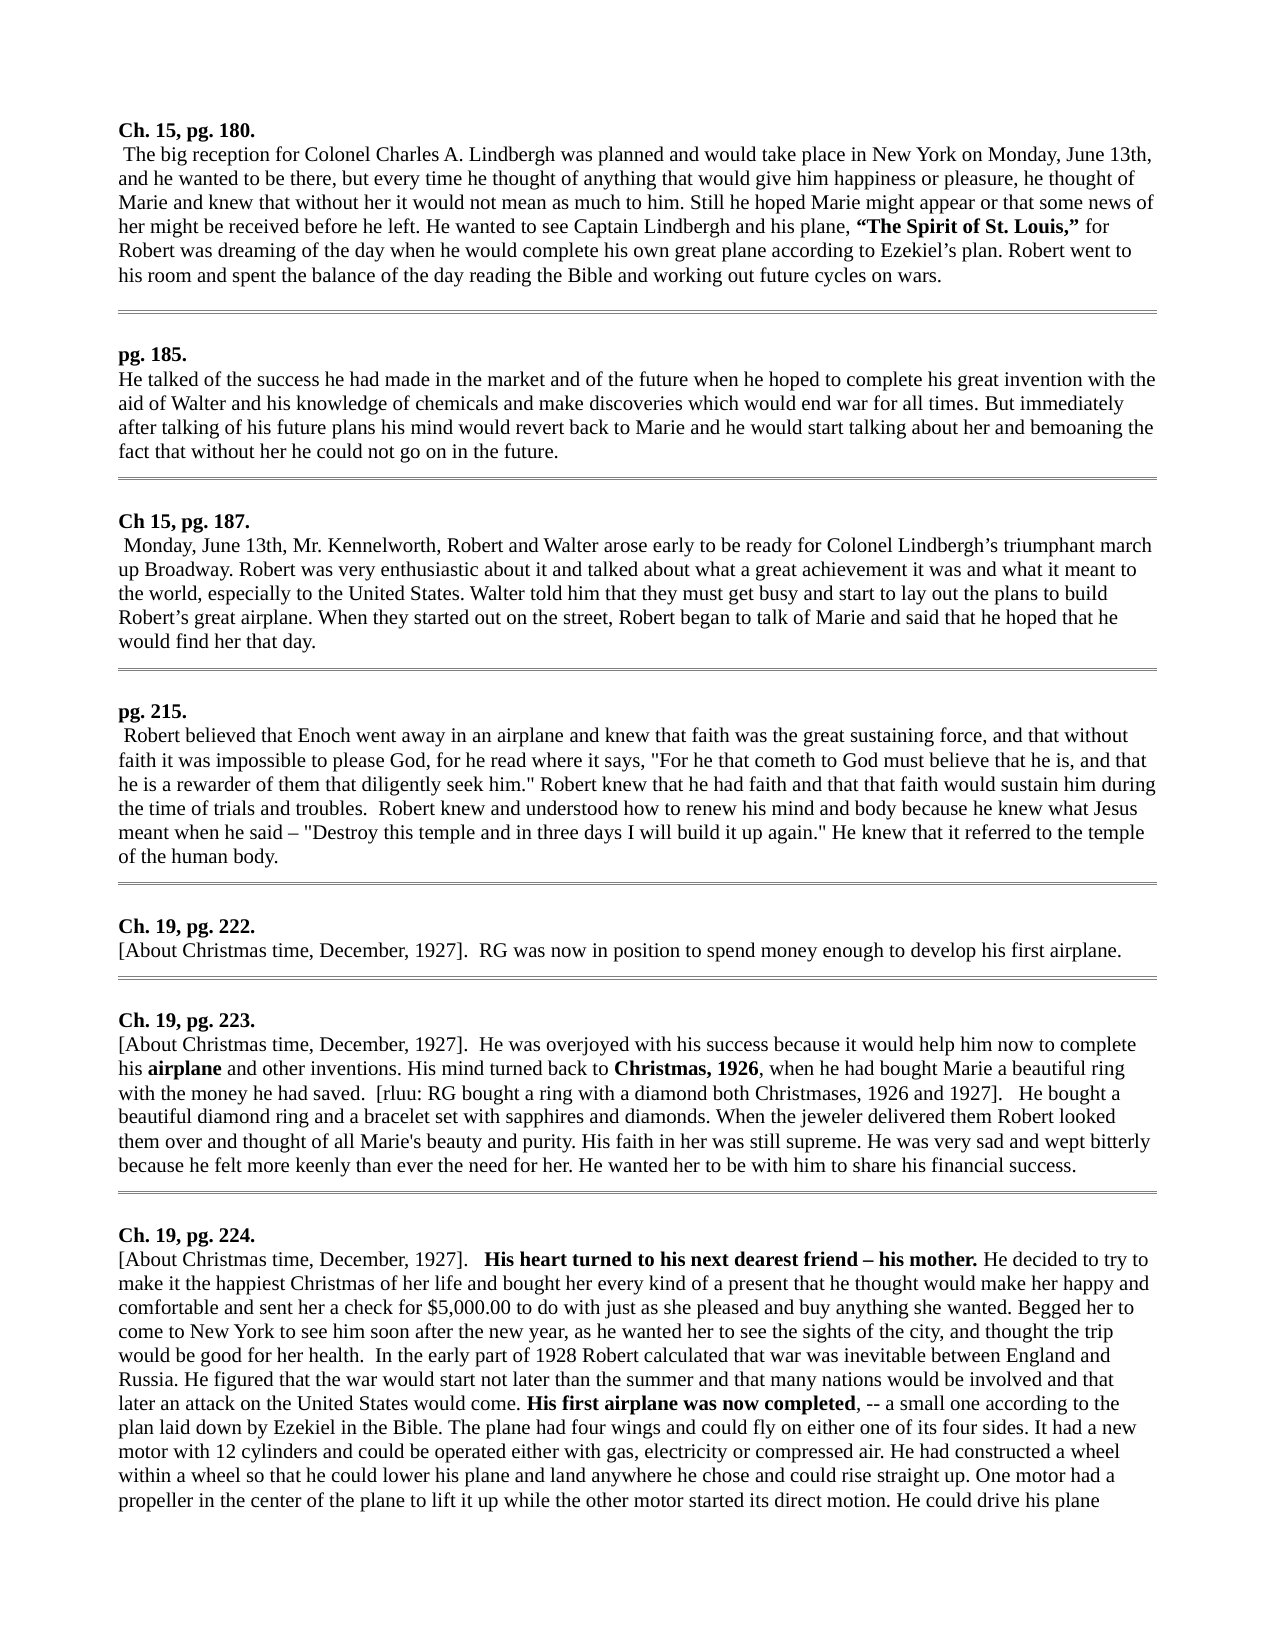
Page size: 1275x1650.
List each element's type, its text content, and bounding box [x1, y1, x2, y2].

text comfortable and sent her a check for $5,000.00 to do with just as she pleased and buy anything she wanted. Begged her to come to New York to see him soon after the new year, as he wanted her to see the sights of the city, and thought the trip would be good for her health. In the early part of 1928 Robert calculated that war was inevitable between England and Russia. He figured that the war would start not later than the summer and that many nations would be involved and that [118, 1295, 1157, 1391]
text propeller in the center of the plane to lift it up while the other motor started its direct motion. He could drive his plane [118, 1487, 1157, 1512]
text [About Christmas time, December, 1927]. He was overjoyed with his success because it would help him now to complete his airplane and other inventions. His mind turned back to Christmas, 1926, when he had bought Marie a beautiful ring with the money he had saved. [rluu: RG bought a ring with a diamond both Christmases, 1926 and 1927]. He bought a beautiful diamond ring and a bracelet set with sapphires and diamonds. When the jeweler delivered them Robert looked them over and thought of all Marie's beauty and purity. His faith in her was still supreme. He was very sad and wept bitterly because he felt more keenly than ever the need for her. He wanted her to be with him to share his financial success. [118, 1032, 1157, 1177]
text Ch. 19, pg. 223. [118, 1008, 1157, 1032]
text the time of trials and troubles. Robert knew and understood how to renew his mind and body because he knew what Jesus meant when he said – "Destroy this temple and in three days I will build it up again." He knew that it referred to the temple of the human body. [118, 796, 1157, 868]
text Ch. 15, pg. 180. [118, 118, 1157, 142]
text [About Christmas time, December, 1927]. RG was now in position to spend money enough to develop his first airplane. [118, 938, 1157, 962]
text He talked of the success he had made in the market and of the future when he hoped to complete his great invention with the aid of Walter and his knowledge of chemicals and make discoveries which would end war for all times. But immediately after talking of his future plans his mind would revert back to Marie and he would start talking about her and bemoaning the fact that without her he could not go on in the future. [118, 366, 1157, 463]
text pg. 185. [118, 342, 1157, 366]
text later an attack on the United States would come. His first airplane was now completed, -- a small one according to the plan laid down by Ezekiel in the Bible. The plane had four wings and could fly on either one of its four sides. It had a new motor with 12 cylinders and could be operated either with gas, electricity or compressed air. He had constructed a wheel within a wheel so that he could lower his plane and land anywhere he chose and could rise straight up. One motor had a [118, 1391, 1157, 1487]
text pg. 215. [118, 699, 1157, 723]
text Robert believed that Enoch went away in an airplane and knew that faith was the great sustaining force, and that without faith it was impossible to please God, for he read where it says, "For he that cometh to God must believe that he is, and that he is a rewarder of them that diligently seek him." Robert knew that he had faith and that that faith would sustain him during [118, 723, 1157, 796]
text Ch. 19, pg. 224. [118, 1223, 1157, 1247]
text Ch 15, pg. 187. [118, 509, 1157, 533]
text Ch. 19, pg. 222. [118, 914, 1157, 938]
text The big reception for Colonel Charles A. Lindbergh was planned and would take place in New York on Monday, June 13th, and he wanted to be there, but every time he thought of anything that would give him happiness or pleasure, he thought of Marie and knew that without her it would not mean as much to him. Still he hoped Marie might appear or that some news of her might be received before he left. He wanted to see Captain Lindbergh and his plane, “The Spirit of St. Louis,” for Robert was dreaming of the day when he would complete his own great plane according to Ezekiel’s plan. Robert went to his room and spent the balance of the day reading the Bible and working out future cycles on wars. [118, 142, 1157, 287]
text Monday, June 13th, Mr. Kennelworth, Robert and Walter arose early to be ready for Colonel Lindbergh’s triumphant march up Broadway. Robert was very enthusiastic about it and talked about what a great achievement it was and what it meant to the world, especially to the United States. Walter told him that they must get busy and start to lay out the plans to build Robert’s great airplane. When they started out on the street, Robert began to talk of Marie and said that he hoped that he would find her that day. [118, 533, 1157, 653]
text [About Christmas time, December, 1927]. His heart turned to his next dearest friend – his mother. He decided to try to make it the happiest Christmas of her life and bought her every kind of a present that he thought would make her happy and [118, 1247, 1157, 1295]
